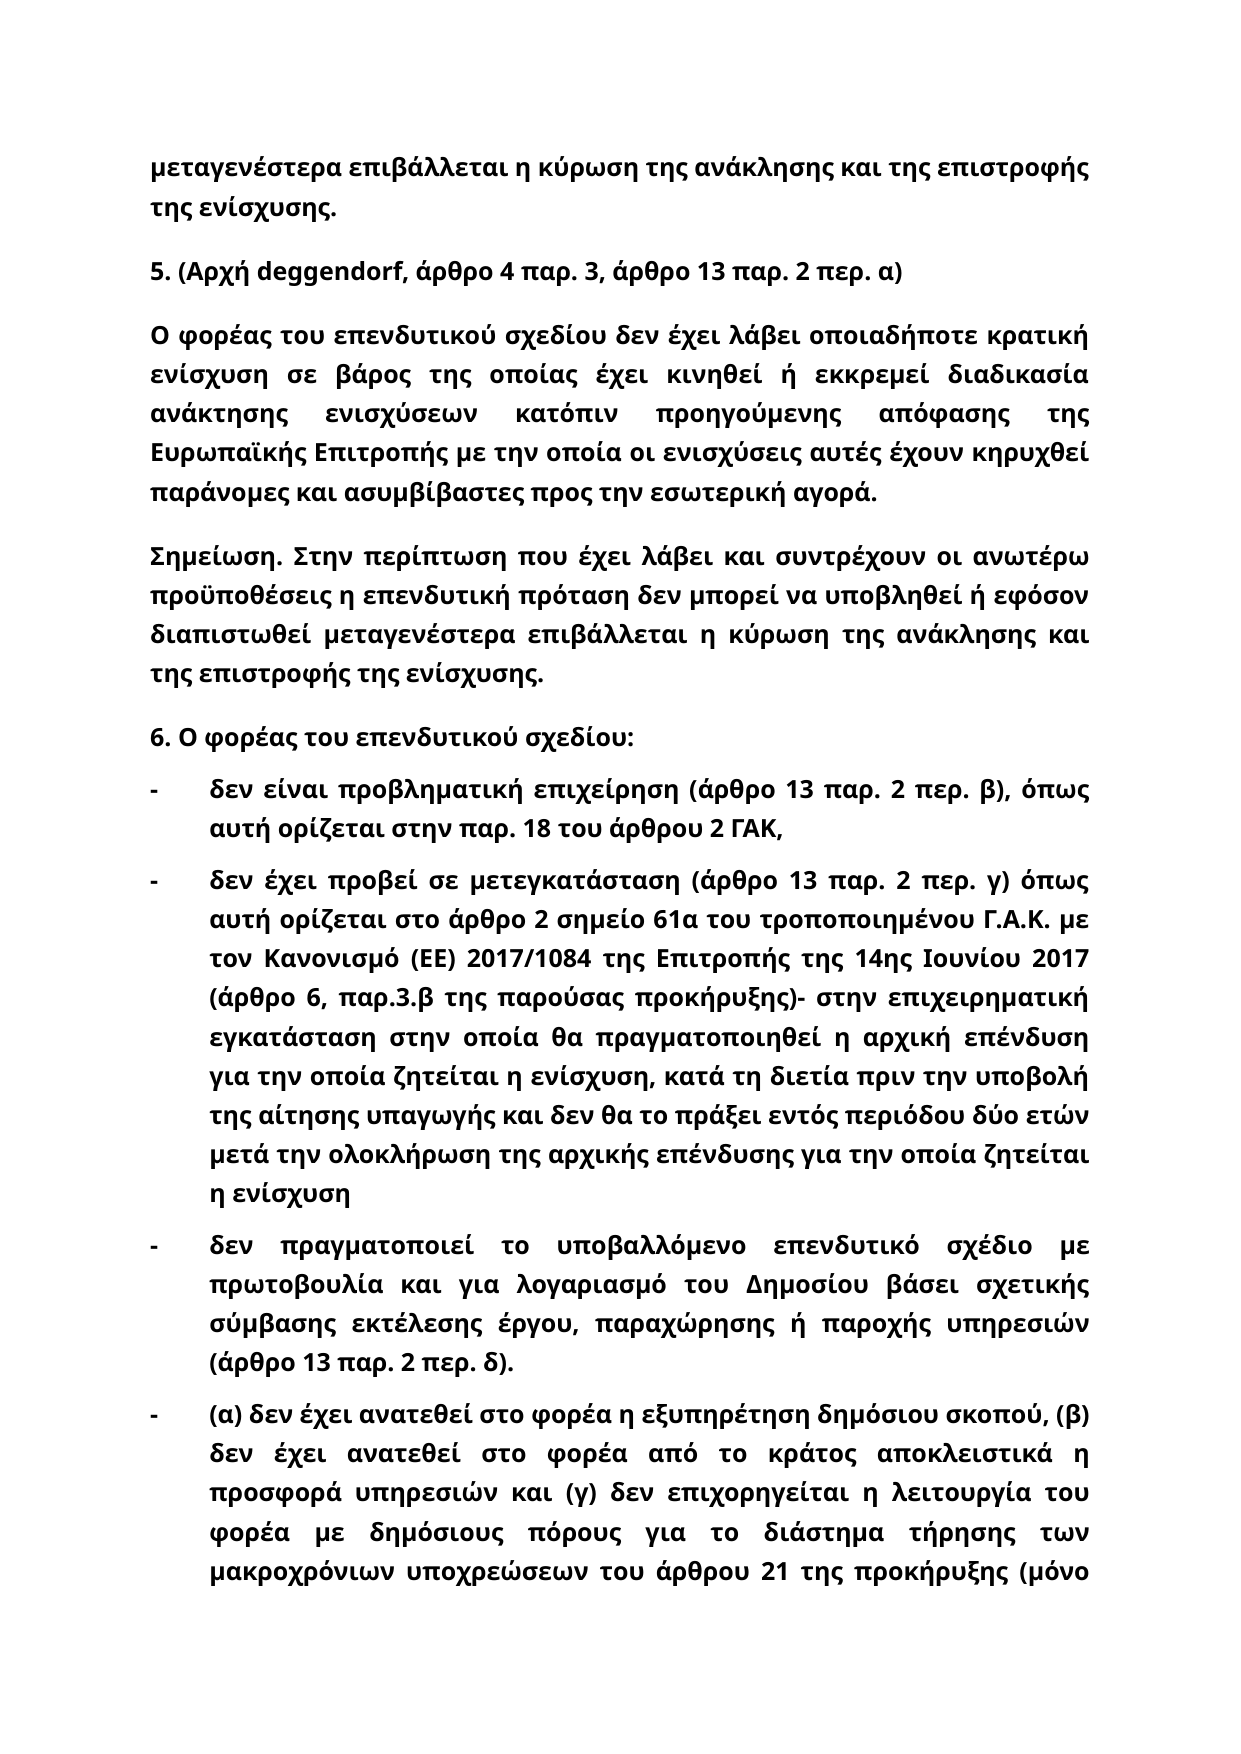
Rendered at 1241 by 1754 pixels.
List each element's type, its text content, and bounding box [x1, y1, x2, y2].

list - δεν έχει προβεί σε μετεγκατάσταση (άρθρο 13 παρ. 2 περ. γ) όπως αυτή ορίζεται στο άρθρο 2 σημείο 61α του τροποποιημένου Γ.Α.Κ. με τον Κανονισμό (ΕΕ) 2017/1084 της Επιτροπής της 14ης Ιουνίου 2017 (άρθρο 6, παρ.3.β της παρούσας προκήρυξης)- στην επιχειρηματική εγκατάσταση στην οποία θα πραγματοποιηθεί η αρχική επένδυση για την οποία ζητείται η ενίσχυση, κατά τη διετία πριν την υποβολή της αίτησης υπαγωγής και δεν θα το πράξει εντός περιόδου δύο ετών μετά την ολοκλήρωση της αρχικής επένδυσης για την οποία ζητείται η ενίσχυση [150, 862, 1090, 1210]
text 5. (Αρχή deggendorf, άρθρο 4 παρ. 3, άρθρο 13 παρ. 2 περ. α) [150, 253, 1090, 287]
list - δεν πραγματοποιεί το υποβαλλόμενο επενδυτικό σχέδιο με πρωτοβουλία και για λογαριασμό του Δημοσίου βάσει σχετικής σύμβασης εκτέλεσης έργου, παραχώρησης ή παροχής υπηρεσιών (άρθρο 13 παρ. 2 περ. δ). [150, 1227, 1090, 1379]
text Ο φορέας του επενδυτικού σχεδίου δεν έχει λάβει οποιαδήποτε κρατική ενίσχυση σε βάρος της οποίας έχει κινηθεί ή εκκρεμεί διαδικασία ανάκτησης ενισχύσεων κατόπιν προηγούμενης απόφασης της Ευρωπαϊκής Επιτροπής με την οποία οι ενισχύσεις αυτές έχουν κηρυχθεί παράνομες και ασυμβίβαστες προς την εσωτερική αγορά. [150, 317, 1090, 508]
list - (α) δεν έχει ανατεθεί στο φορέα η εξυπηρέτηση δημόσιου σκοπού, (β) δεν έχει ανατεθεί στο φορέα από το κράτος αποκλειστικά η προσφορά υπηρεσιών και (γ) δεν επιχορηγείται η λειτουργία του φορέα με δημόσιους πόρους για το διάστημα τήρησης των μακροχρόνιων υποχρεώσεων του άρθρου 21 της προκήρυξης (μόνο [150, 1397, 1090, 1587]
text 6. Ο φορέας του επενδυτικού σχεδίου: [150, 720, 1090, 754]
text Σημείωση. Στην περίπτωση που έχει λάβει και συντρέχουν οι ανωτέρω προϋποθέσεις η επενδυτική πρόταση δεν μπορεί να υποβληθεί ή εφόσον διαπιστωθεί μεταγενέστερα επιβάλλεται η κύρωση της ανάκλησης και της επιστροφής της ενίσχυσης. [150, 538, 1090, 690]
text μεταγενέστερα επιβάλλεται η κύρωση της ανάκλησης και της επιστροφής της ενίσχυσης. [150, 150, 1090, 223]
list - δεν είναι προβληματική επιχείρηση (άρθρο 13 παρ. 2 περ. β), όπως αυτή ορίζεται στην παρ. 18 του άρθρου 2 ΓΑΚ, [150, 772, 1090, 845]
